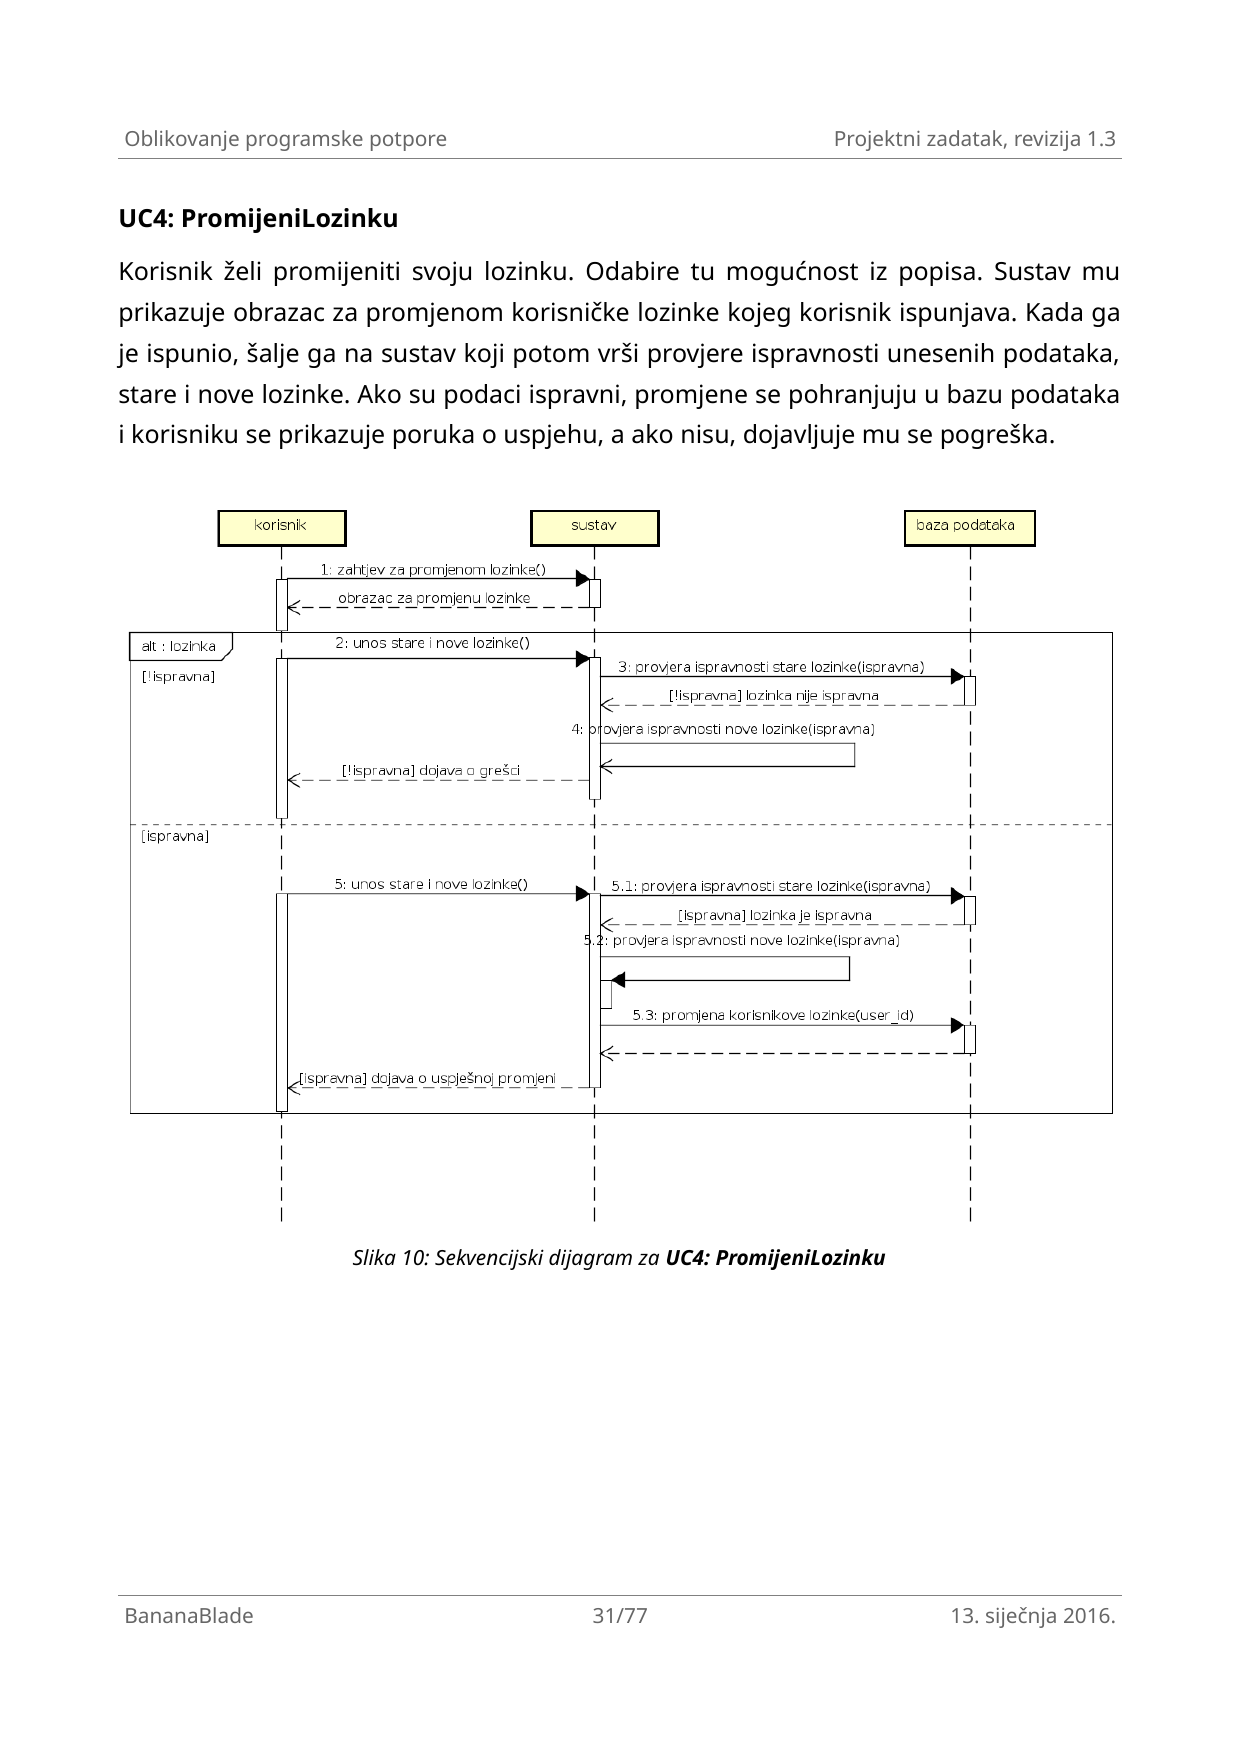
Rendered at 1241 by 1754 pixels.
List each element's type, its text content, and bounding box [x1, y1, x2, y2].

text Korisnik želi promijeniti svoju lozinku. Odabire tu mogućnost iz popisa. Sustav mu prikazuje obrazac za promjenom korisničke lozinke kojeg korisnik ispunjava. Kada ga je ispunio, šalje ga na sustav koji potom vrši provjere ispravnosti unesenih podataka, stare i nove lozinke. Ako su podaci ispravni, promjene se pohranjuju u bazu podataka i korisniku se prikazuje poruka o uspjehu, a ako nisu, dojavljuje mu se pogreška. [118, 254, 1122, 451]
picture [118, 500, 1123, 1238]
subtitle UC4: PromijeniLozinku [118, 201, 1122, 234]
text Slika 10: Sekvencijski dijagram za UC4: PromijeniLozinku [118, 1238, 1122, 1272]
